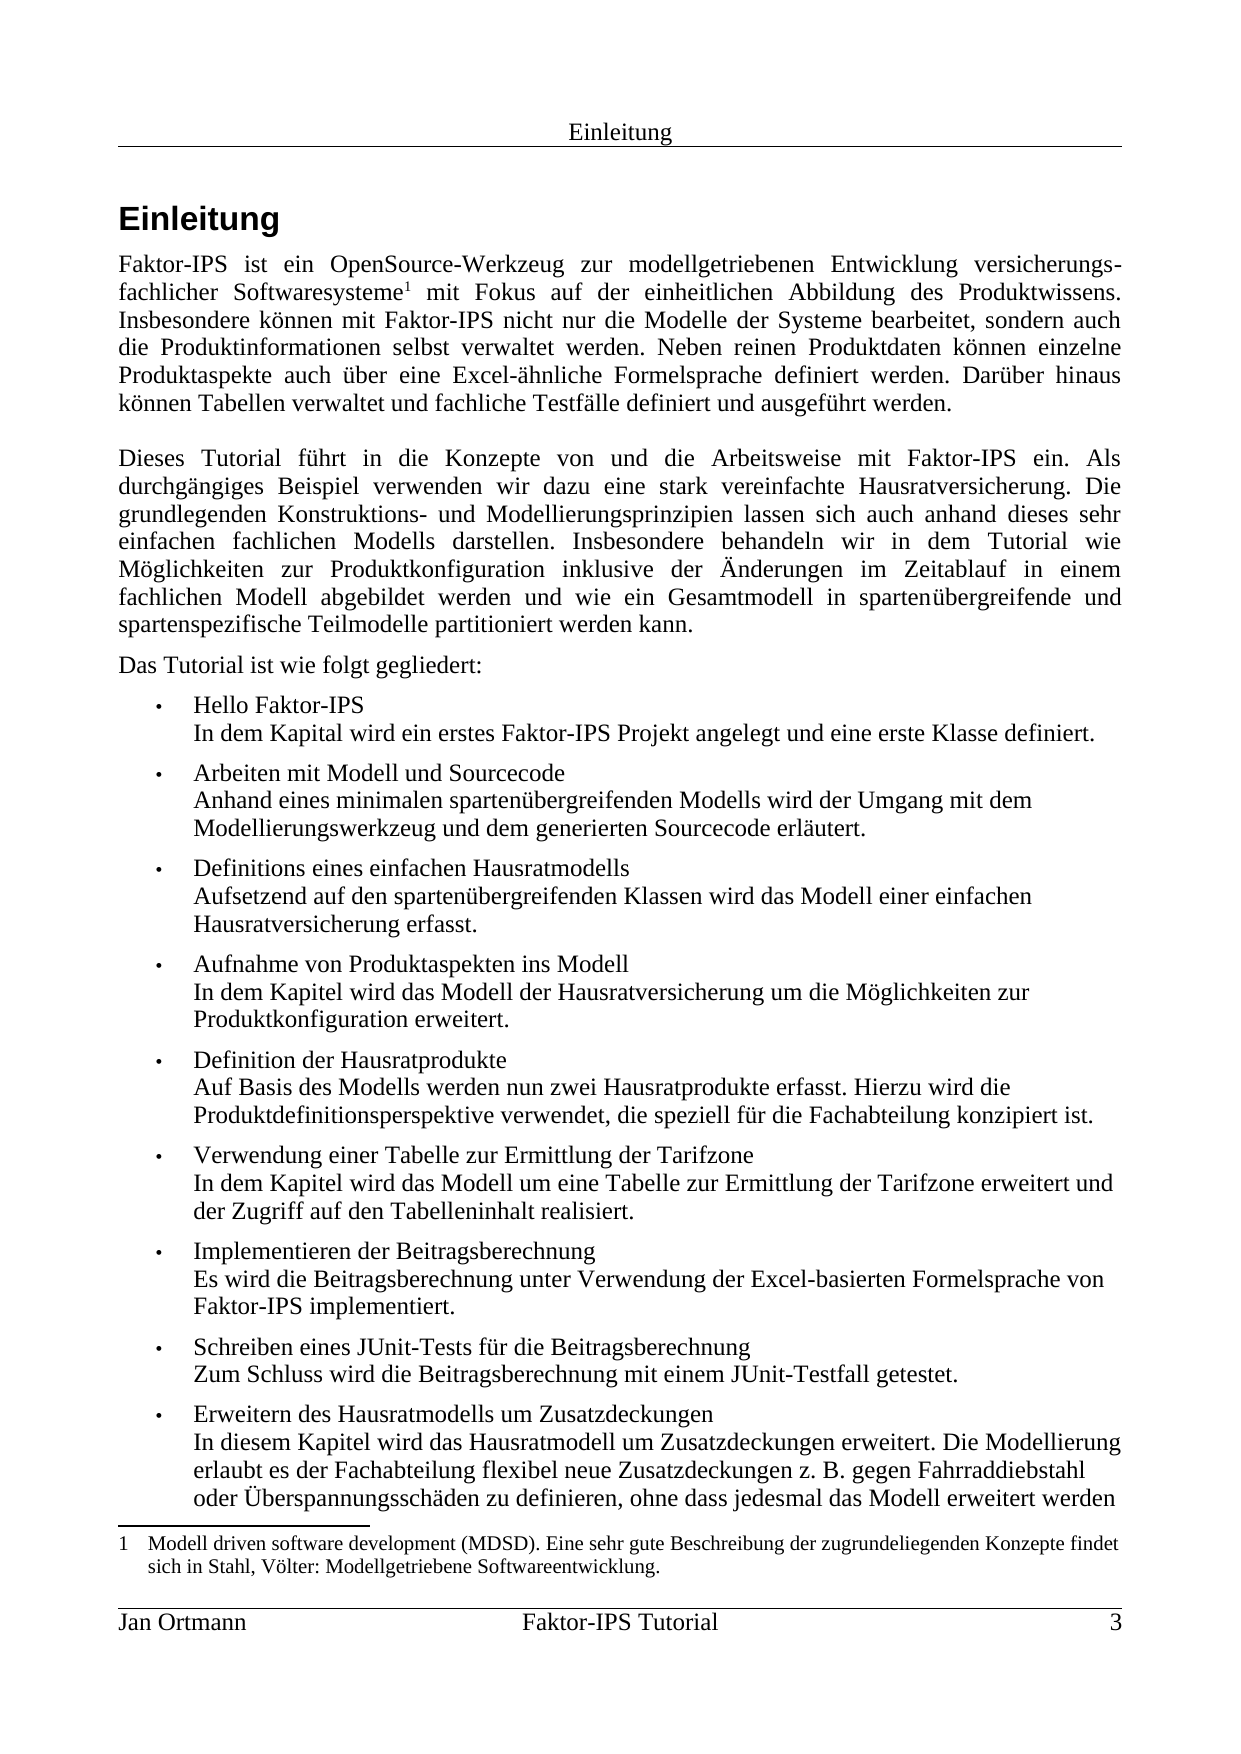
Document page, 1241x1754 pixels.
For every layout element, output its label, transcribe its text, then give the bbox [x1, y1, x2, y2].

list Arbeiten mit Modell und Sourcecode Anhand eines minimalen spartenübergreifenden Modells wird der Umgang mit dem Modellierungswerkzeug und dem generierten Sourcecode erläutert. [156, 759, 1122, 842]
text Faktor-IPS ist ein OpenSource-Werkzeug zur modellgetriebenen Entwicklung versicherungs­fachlicher Softwaresysteme mit Fokus auf der einheitlichen Abbildung des Produktwissens. Insbesondere können mit Faktor-IPS nicht nur die Modelle der Systeme bearbeitet, sondern auch die Produktinformationen selbst verwaltet werden. Neben reinen Produktdaten können einzelne Produktaspekte auch über eine Excel-ähnliche Formelsprache definiert werden. Darüber hinaus können Tabellen verwaltet und fachliche Testfälle definiert und ausgeführt werden. [118, 250, 1122, 417]
subtitle Einleitung [118, 200, 1122, 238]
text Dieses Tutorial führt in die Konzepte von und die Arbeitsweise mit Faktor-IPS ein. Als durchgängiges Beispiel verwenden wir dazu eine stark vereinfachte Hausratversicherung. Die grundlegenden Konstruktions- und Modellierungsprinzipien lassen sich auch anhand dieses sehr einfachen fachlichen Modells darstellen. Insbesondere behandeln wir in dem Tutorial wie Möglichkeiten zur Produktkonfiguration inklusive der Änderungen im Zeitablauf in einem fachlichen Modell abgebildet werden und wie ein Gesamtmodell in sparten­übergreifende und sparten­spezifische Teilmodelle partitioniert werden kann. [118, 444, 1122, 638]
list Verwendung einer Tabelle zur Ermittlung der Tarifzone In dem Kapitel wird das Modell um eine Tabelle zur Ermittlung der Tarifzone erweitert und der Zugriff auf den Tabelleninhalt realisiert. [156, 1141, 1122, 1224]
list Implementieren der Beitragsberechnung Es wird die Beitragsberechnung unter Verwendung der Excel-basierten Formelsprache von Faktor-IPS implementiert. [156, 1237, 1122, 1320]
list Hello Faktor-IPS In dem Kapital wird ein erstes Faktor-IPS Projekt angelegt und eine erste Klasse definiert. [156, 691, 1122, 746]
list Schreiben eines JUnit-Tests für die Beitragsberechnung Zum Schluss wird die Beitragsberechnung mit einem JUnit-Testfall getestet. [156, 1333, 1122, 1388]
text Das Tutorial ist wie folgt gegliedert: [118, 651, 1122, 678]
list Definition der Hausratprodukte Auf Basis des Modells werden nun zwei Hausratprodukte erfasst. Hierzu wird die Produktdefinitionsperspektive verwendet, die speziell für die Fachabteilung konzipiert ist. [156, 1046, 1122, 1129]
text Modell driven software development (MDSD). Eine sehr gute Beschreibung der zugrundeliegenden Konzepte findet sich in Stahl, Völter: Modellgetriebene Softwareentwicklung. [118, 1532, 1122, 1578]
list Definitions eines einfachen Hausratmodells Aufsetzend auf den spartenübergreifenden Klassen wird das Modell einer einfachen Hausratversicherung erfasst. [156, 854, 1122, 938]
list Aufnahme von Produktaspekten ins Modell In dem Kapitel wird das Modell der Hausratversicherung um die Möglichkeiten zur Produktkonfiguration erweitert. [156, 950, 1122, 1033]
list Erweitern des Hausratmodells um Zusatzdeckungen In diesem Kapitel wird das Hausratmodell um Zusatzdeckungen erweitert. Die Modellierung erlaubt es der Fachabteilung flexibel neue Zusatzdeckungen z. B. gegen Fahrraddiebstahl oder Überspannungsschäden zu definieren, ohne dass jedesmal das Modell erweitert werden [156, 1401, 1122, 1511]
